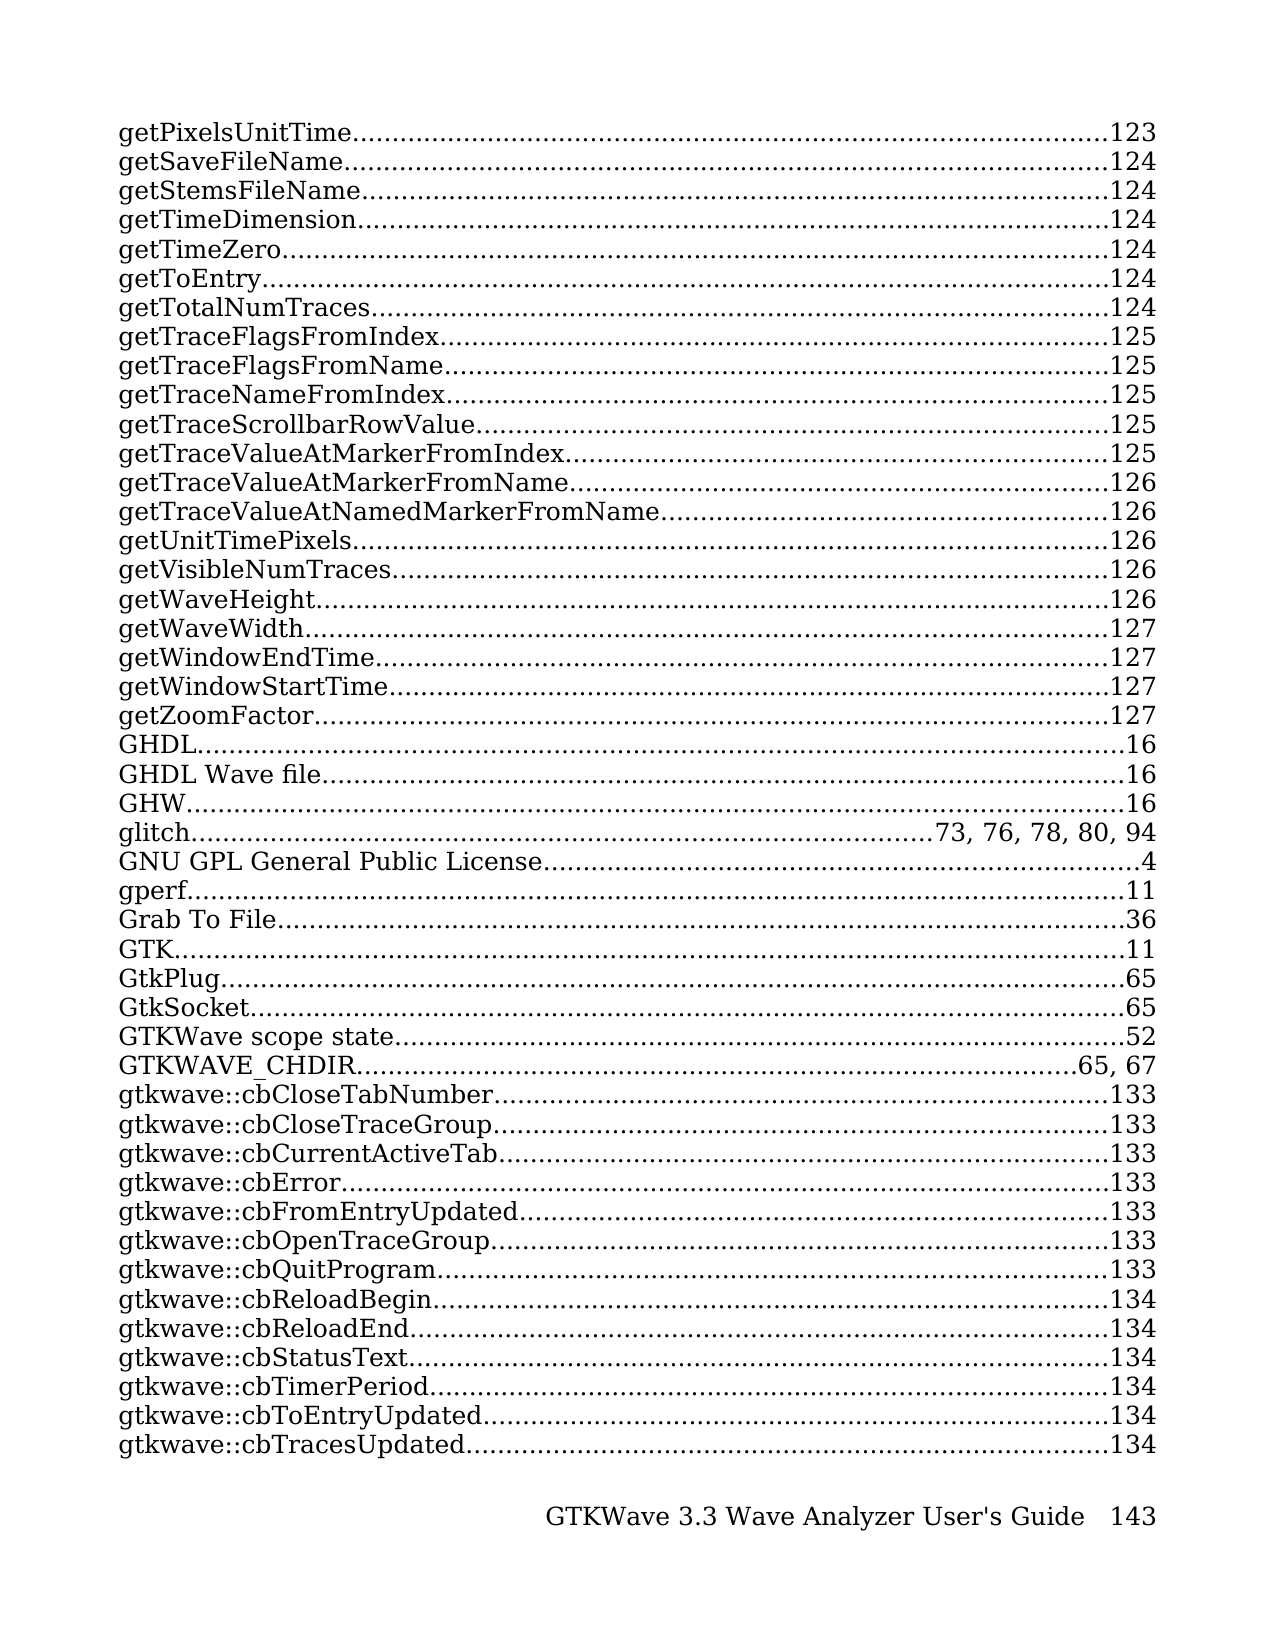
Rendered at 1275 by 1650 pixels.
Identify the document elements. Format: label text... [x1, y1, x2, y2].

text GHW 16 [118, 789, 1157, 818]
text gtkwave::cbCloseTraceGroup 133 [118, 1110, 1157, 1139]
text gtkwave::cbError 133 [118, 1168, 1157, 1197]
text getWindowStartTime 127 [118, 672, 1157, 701]
text gtkwave::cbTimerPeriod 134 [118, 1372, 1157, 1401]
text getTraceValueAtNamedMarkerFromName 126 [118, 497, 1157, 526]
text gtkwave::cbQuitProgram 133 [118, 1256, 1157, 1285]
text getWaveWidth 127 [118, 614, 1157, 643]
text GTK 11 [118, 935, 1157, 964]
text gtkwave::cbStatusText 134 [118, 1343, 1157, 1372]
text gtkwave::cbCloseTabNumber 133 [118, 1081, 1157, 1110]
text getStemsFileName 124 [118, 176, 1157, 206]
text getSaveFileName 124 [118, 147, 1157, 176]
text getTraceScrollbarRowValue 125 [118, 410, 1157, 439]
text getZoomFactor 127 [118, 701, 1157, 731]
text glitch 73, 76, 78, 80, 94 [118, 818, 1157, 847]
text GtkSocket 65 [118, 993, 1157, 1022]
text getTraceFlagsFromIndex 125 [118, 322, 1157, 351]
text gtkwave::cbReloadEnd 134 [118, 1314, 1157, 1343]
text gtkwave::cbCurrentActiveTab 133 [118, 1139, 1157, 1168]
text getWindowEndTime 127 [118, 643, 1157, 672]
text GTKWAVE_CHDIR 65, 67 [118, 1051, 1157, 1081]
text getTotalNumTraces 124 [118, 293, 1157, 322]
text getTraceFlagsFromName 125 [118, 351, 1157, 381]
text GTKWave scope state 52 [118, 1022, 1157, 1051]
text getVisibleNumTraces 126 [118, 556, 1157, 585]
text getTimeZero 124 [118, 235, 1157, 264]
text gtkwave::cbTracesUpdated 134 [118, 1431, 1157, 1460]
text gtkwave::cbOpenTraceGroup 133 [118, 1226, 1157, 1256]
text getTraceValueAtMarkerFromIndex 125 [118, 439, 1157, 468]
text getTimeDimension 124 [118, 206, 1157, 235]
text getTraceValueAtMarkerFromName 126 [118, 468, 1157, 497]
text gtkwave::cbReloadBegin 134 [118, 1285, 1157, 1314]
text getWaveHeight 126 [118, 585, 1157, 614]
text gtkwave::cbFromEntryUpdated 133 [118, 1197, 1157, 1226]
text getUnitTimePixels 126 [118, 526, 1157, 556]
text GtkPlug 65 [118, 964, 1157, 993]
text GHDL 16 [118, 731, 1157, 760]
text Grab To File 36 [118, 906, 1157, 935]
text gtkwave::cbToEntryUpdated 134 [118, 1401, 1157, 1431]
text getPixelsUnitTime 123 [118, 118, 1157, 147]
text getTraceNameFromIndex 125 [118, 381, 1157, 410]
text GNU GPL General Public License 4 [118, 847, 1157, 876]
text GHDL Wave file 16 [118, 760, 1157, 789]
text getToEntry 124 [118, 264, 1157, 293]
text gperf 11 [118, 876, 1157, 906]
